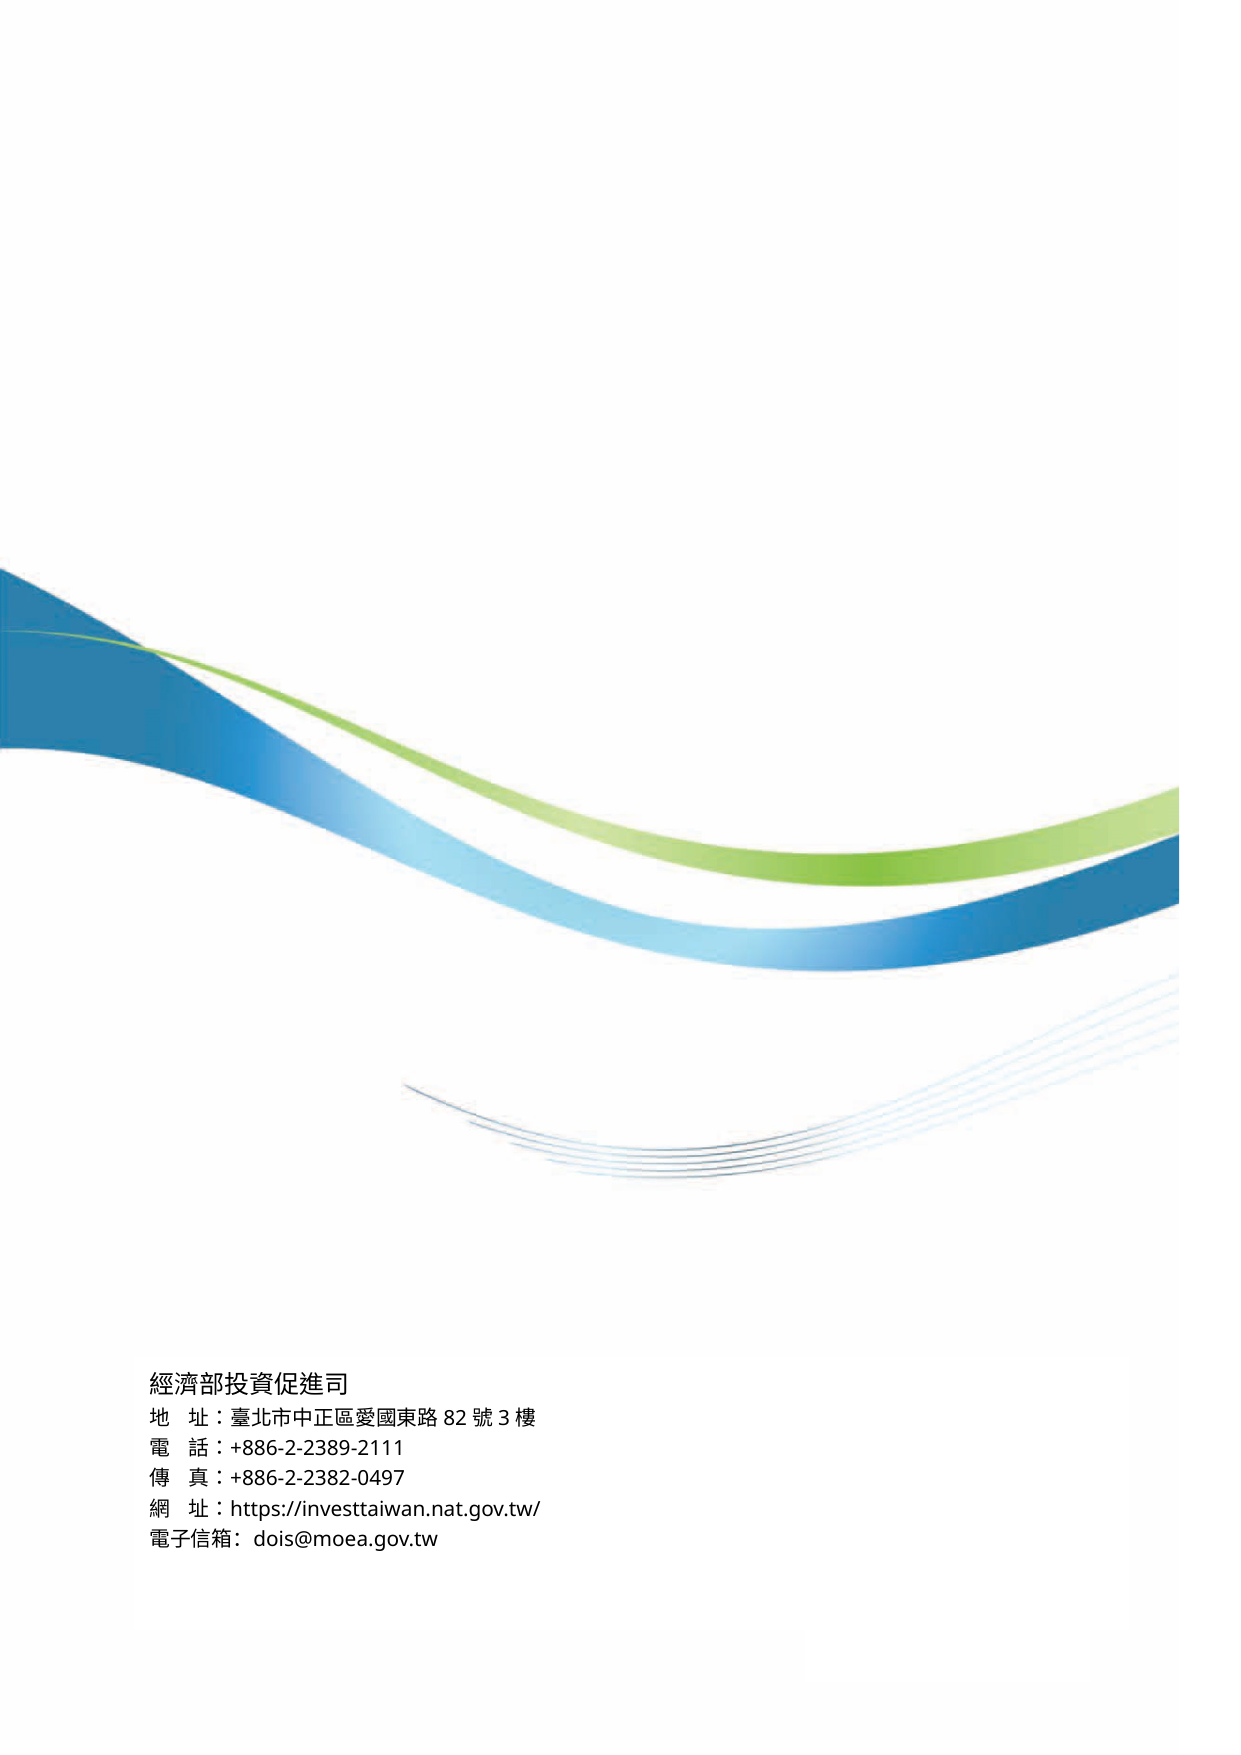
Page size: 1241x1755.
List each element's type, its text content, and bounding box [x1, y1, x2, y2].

text 經濟部投資促進司 [149, 1364, 1114, 1401]
text 傳 真：+886-2-2382-0497 [149, 1461, 1114, 1492]
text 電子信箱：dois@moea.gov.tw [149, 1522, 1114, 1552]
picture [0, 0, 1180, 1755]
text 地 址：臺北市中正區愛國東路 82 號 3 樓 [149, 1401, 1114, 1431]
text 電 話：+886-2-2389-2111 [149, 1431, 1114, 1461]
text 網 址：https://investtaiwan.nat.gov.tw/ [149, 1492, 1114, 1522]
